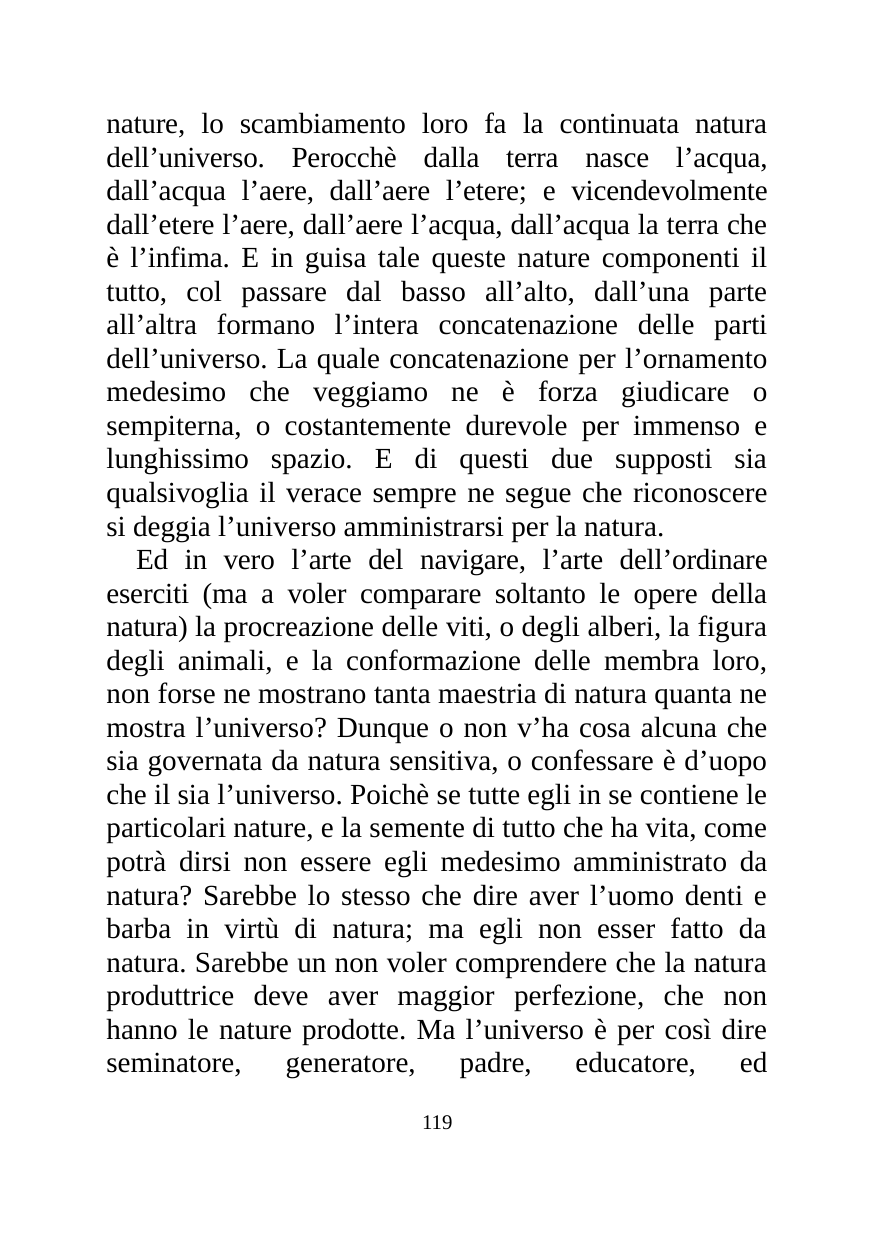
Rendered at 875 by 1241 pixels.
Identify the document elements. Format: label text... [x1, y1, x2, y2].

text Ed in vero l’arte del navigare, l’arte dell’ordinare eserciti (ma a voler comparare soltanto le opere della natura) la procreazione delle viti, o degli alberi, la figura degli animali, e la conformazione delle membra loro, non forse ne mostrano tanta maestria di natura quanta ne mostra l’universo? Dunque o non v’ha cosa alcuna che sia governata da natura sensitiva, o confessare è d’uopo che il sia l’universo. Poichè se tutte egli in se contiene le particolari nature, e la semente di tutto che ha vita, come potrà dirsi non essere egli medesimo amministrato da natura? Sarebbe lo stesso che dire aver l’uomo denti e barba in virtù di natura; ma egli non esser fatto da natura. Sarebbe un non voler comprendere che la natura produttrice deve aver maggior perfezione, che non hanno le nature prodotte. Ma l’universo è per così dire seminatore, generatore, padre, educatore, ed [106, 542, 768, 1079]
text nature, lo scambiamento loro fa la continuata natura dell’universo. Perocchè dalla terra nasce l’acqua, dall’acqua l’aere, dall’aere l’etere; e vicendevolmente dall’etere l’aere, dall’aere l’acqua, dall’acqua la terra che è l’infima. E in guisa tale queste nature componenti il tutto, col passare dal basso all’alto, dall’una parte all’altra formano l’intera concatenazione delle parti dell’universo. La quale concatenazione per l’ornamento medesimo che veggiamo ne è forza giudicare o sempiterna, o costantemente durevole per immenso e lunghissimo spazio. E di questi due supposti sia qualsivoglia il verace sempre ne segue che riconoscere si deggia l’universo amministrarsi per la natura. [106, 106, 768, 542]
